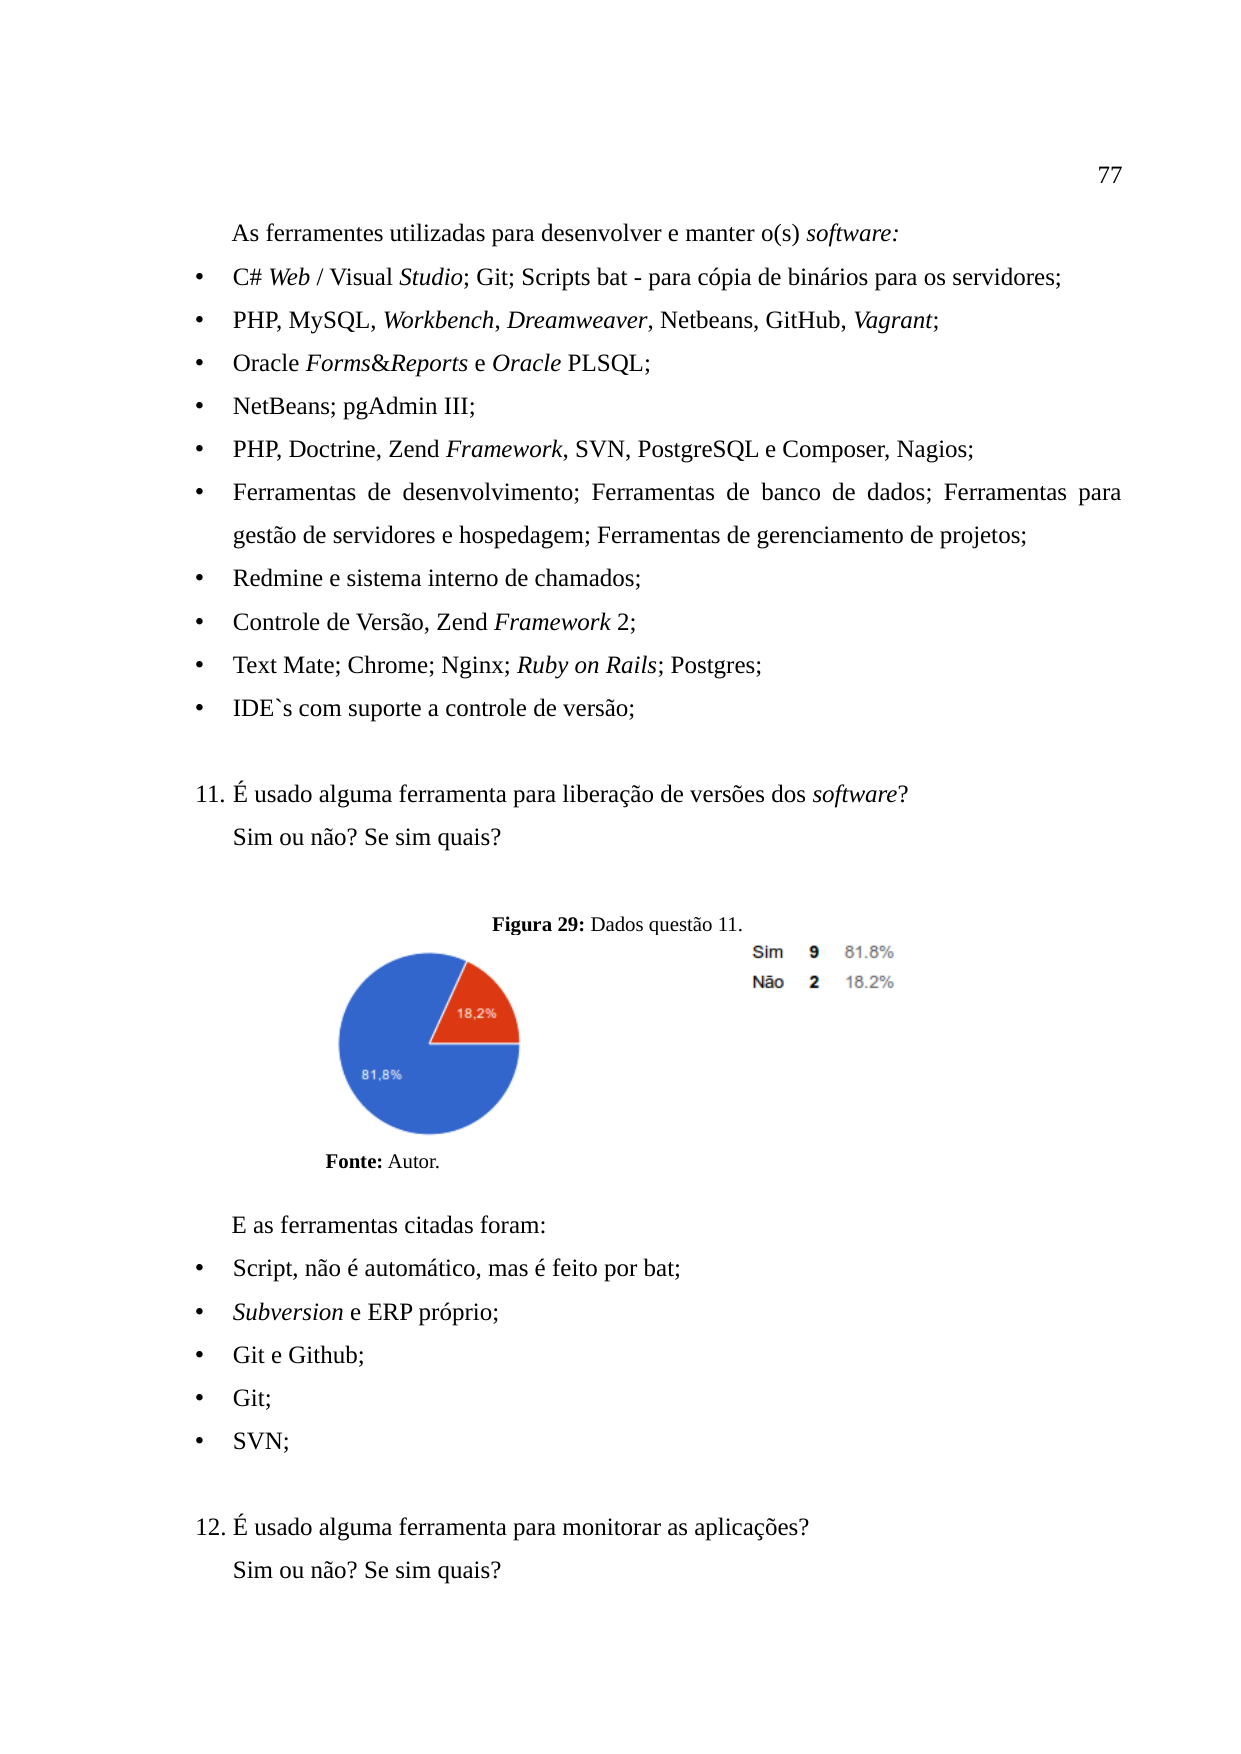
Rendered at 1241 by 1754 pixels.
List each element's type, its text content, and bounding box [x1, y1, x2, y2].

list Ferramentas de desenvolvimento; Ferramentas de banco de dados; Ferramentas para gestão de servidores e hospedagem; Ferramentas de gerenciamento de projetos; [195, 477, 1122, 549]
text Figura 29: Dados questão 11. [325, 912, 909, 935]
list Git e Github; [195, 1340, 1122, 1368]
list PHP, MySQL, Workbench, Dreamweaver, Netbeans, GitHub, Vagrant; [195, 305, 1122, 333]
text E as ferramentas citadas foram: [158, 1210, 1122, 1239]
list Controle de Versão, Zend Framework 2; [195, 607, 1122, 635]
list Script, não é automático, mas é feito por bat; [195, 1253, 1122, 1282]
list IDE`s com suporte a controle de versão; [195, 693, 1122, 722]
picture [325, 935, 910, 1149]
list Sim ou não? Se sim quais? [195, 1555, 1122, 1584]
list Text Mate; Chrome; Nginx; Ruby on Rails; Postgres; [195, 650, 1122, 678]
text As ferramentes utilizadas para desenvolver e manter o(s) software: [158, 218, 1122, 247]
list Oracle Forms&Reports e Oracle PLSQL; [195, 348, 1122, 377]
list NetBeans; pgAdmin III; [195, 391, 1122, 420]
list É usado alguma ferramenta para monitorar as aplicações? [195, 1512, 1122, 1541]
list É usado alguma ferramenta para liberação de versões dos software? [195, 779, 1122, 808]
list PHP, Doctrine, Zend Framework, SVN, PostgreSQL e Composer, Nagios; [195, 434, 1122, 463]
list Subversion e ERP próprio; [195, 1297, 1122, 1325]
list C# Web / Visual Studio; Git; Scripts bat - para cópia de binários para os servidores; [195, 262, 1122, 290]
text Fonte: Autor. [325, 1149, 909, 1173]
list Redmine e sistema interno de chamados; [195, 563, 1122, 592]
list Sim ou não? Se sim quais? [195, 822, 1122, 851]
list Git; [195, 1383, 1122, 1412]
list SVN; [195, 1426, 1122, 1455]
